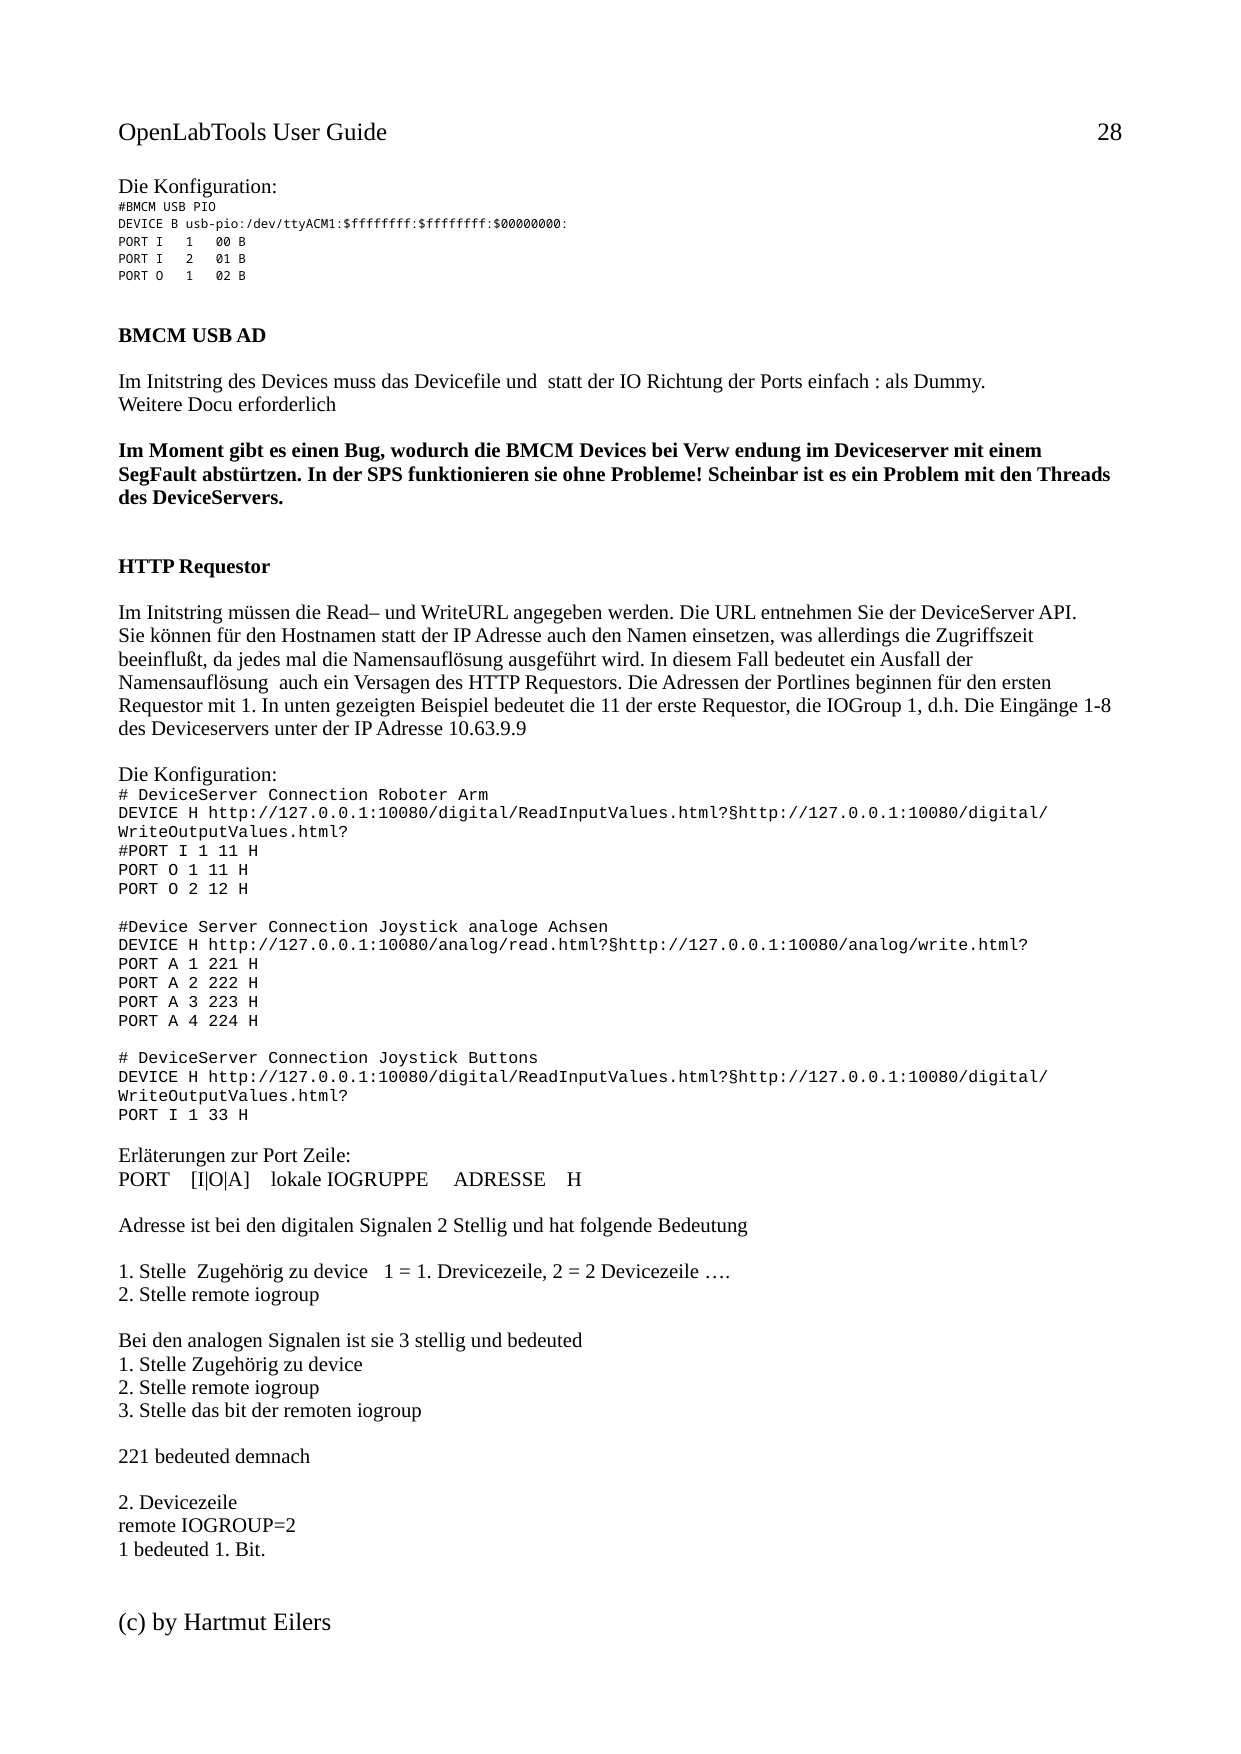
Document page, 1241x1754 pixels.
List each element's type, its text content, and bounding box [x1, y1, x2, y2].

text Sie können für den Hostnamen statt der IP Adresse auch den Namen einsetzen, was allerdings die Zugriffszeit beeinflußt, da jedes mal die Namensauflösung ausgeführt wird. In diesem Fall bedeutet ein Ausfall der Namensauflösung auch ein Versagen des HTTP Requestors. Die Adressen der Portlines beginnen für den ersten Requestor mit 1. In unten gezeigten Beispiel bedeutet die 11 der erste Requestor, die IOGroup 1, d.h. Die Eingänge 1-8 des Deviceservers unter der IP Adresse 10.63.9.9 [118, 624, 1122, 740]
text PORT I 1 33 H [118, 1107, 1122, 1126]
text PORT O 2 12 H [118, 880, 1122, 899]
text DEVICE H http://127.0.0.1:10080/digital/ReadInputValues.html?§http://127.0.0.1:10080/digital/WriteOutputValues.html? [118, 1069, 1122, 1107]
text PORT I 1 00 B [118, 233, 1122, 250]
text PORT A 4 224 H [118, 1012, 1122, 1031]
text PORT A 1 221 H [118, 956, 1122, 975]
text 2. Stelle remote iogroup [118, 1283, 1122, 1306]
text Im Moment gibt es einen Bug, wodurch die BMCM Devices bei Verw endung im Deviceserver mit einem SegFault abstürtzen. In der SPS funktionieren sie ohne Probleme! Scheinbar ist es ein Problem mit den Threads des DeviceServers. [118, 439, 1122, 509]
text Erläterungen zur Port Zeile: [118, 1144, 1122, 1167]
text PORT I 2 01 B [118, 250, 1122, 267]
text PORT [I|O|A] lokale IOGRUPPE ADRESSE H [118, 1167, 1122, 1191]
text 2. Stelle remote iogroup [118, 1376, 1122, 1399]
text DEVICE H http://127.0.0.1:10080/digital/ReadInputValues.html?§http://127.0.0.1:10080/digital/WriteOutputValues.html? [118, 805, 1122, 843]
text PORT A 3 223 H [118, 993, 1122, 1012]
text Bei den analogen Signalen ist sie 3 stellig und bedeuted [118, 1329, 1122, 1352]
text DEVICE H http://127.0.0.1:10080/analog/read.html?§http://127.0.0.1:10080/analog/write.html? [118, 937, 1122, 956]
text 221 bedeuted demnach [118, 1445, 1122, 1468]
text HTTP Requestor [118, 555, 1122, 578]
text DEVICE B usb-pio:/dev/ttyACM1:$ffffffff:$ffffffff:$00000000: [118, 216, 1122, 233]
text 1. Stelle Zugehörig zu device 1 = 1. Drevicezeile, 2 = 2 Devicezeile …. [118, 1260, 1122, 1283]
text BMCM USB AD [118, 324, 1122, 347]
text Weitere Docu erforderlich [118, 393, 1122, 416]
text #BMCM USB PIO [118, 198, 1122, 216]
text 2. Devicezeile [118, 1491, 1122, 1514]
text Adresse ist bei den digitalen Signalen 2 Stellig und hat folgende Bedeutung [118, 1214, 1122, 1237]
text Die Konfiguration: [118, 175, 1122, 198]
text Im Initstring des Devices muss das Devicefile und statt der IO Richtung der Ports einfach : als Dummy. [118, 370, 1122, 393]
text Im Initstring müssen die Read– und WriteURL angegeben werden. Die URL entnehmen Sie der DeviceServer API. [118, 601, 1122, 624]
text 1 bedeuted 1. Bit. [118, 1537, 1122, 1561]
text Die Konfiguration: [118, 763, 1122, 786]
text #PORT I 1 11 H [118, 843, 1122, 862]
text # DeviceServer Connection Joystick Buttons [118, 1050, 1122, 1069]
text PORT A 2 222 H [118, 975, 1122, 993]
text #Device Server Connection Joystick analoge Achsen [118, 918, 1122, 937]
text 1. Stelle Zugehörig zu device [118, 1352, 1122, 1376]
text # DeviceServer Connection Roboter Arm [118, 786, 1122, 805]
text PORT O 1 02 B [118, 267, 1122, 284]
text remote IOGROUP=2 [118, 1514, 1122, 1537]
text 3. Stelle das bit der remoten iogroup [118, 1399, 1122, 1422]
text PORT O 1 11 H [118, 862, 1122, 880]
